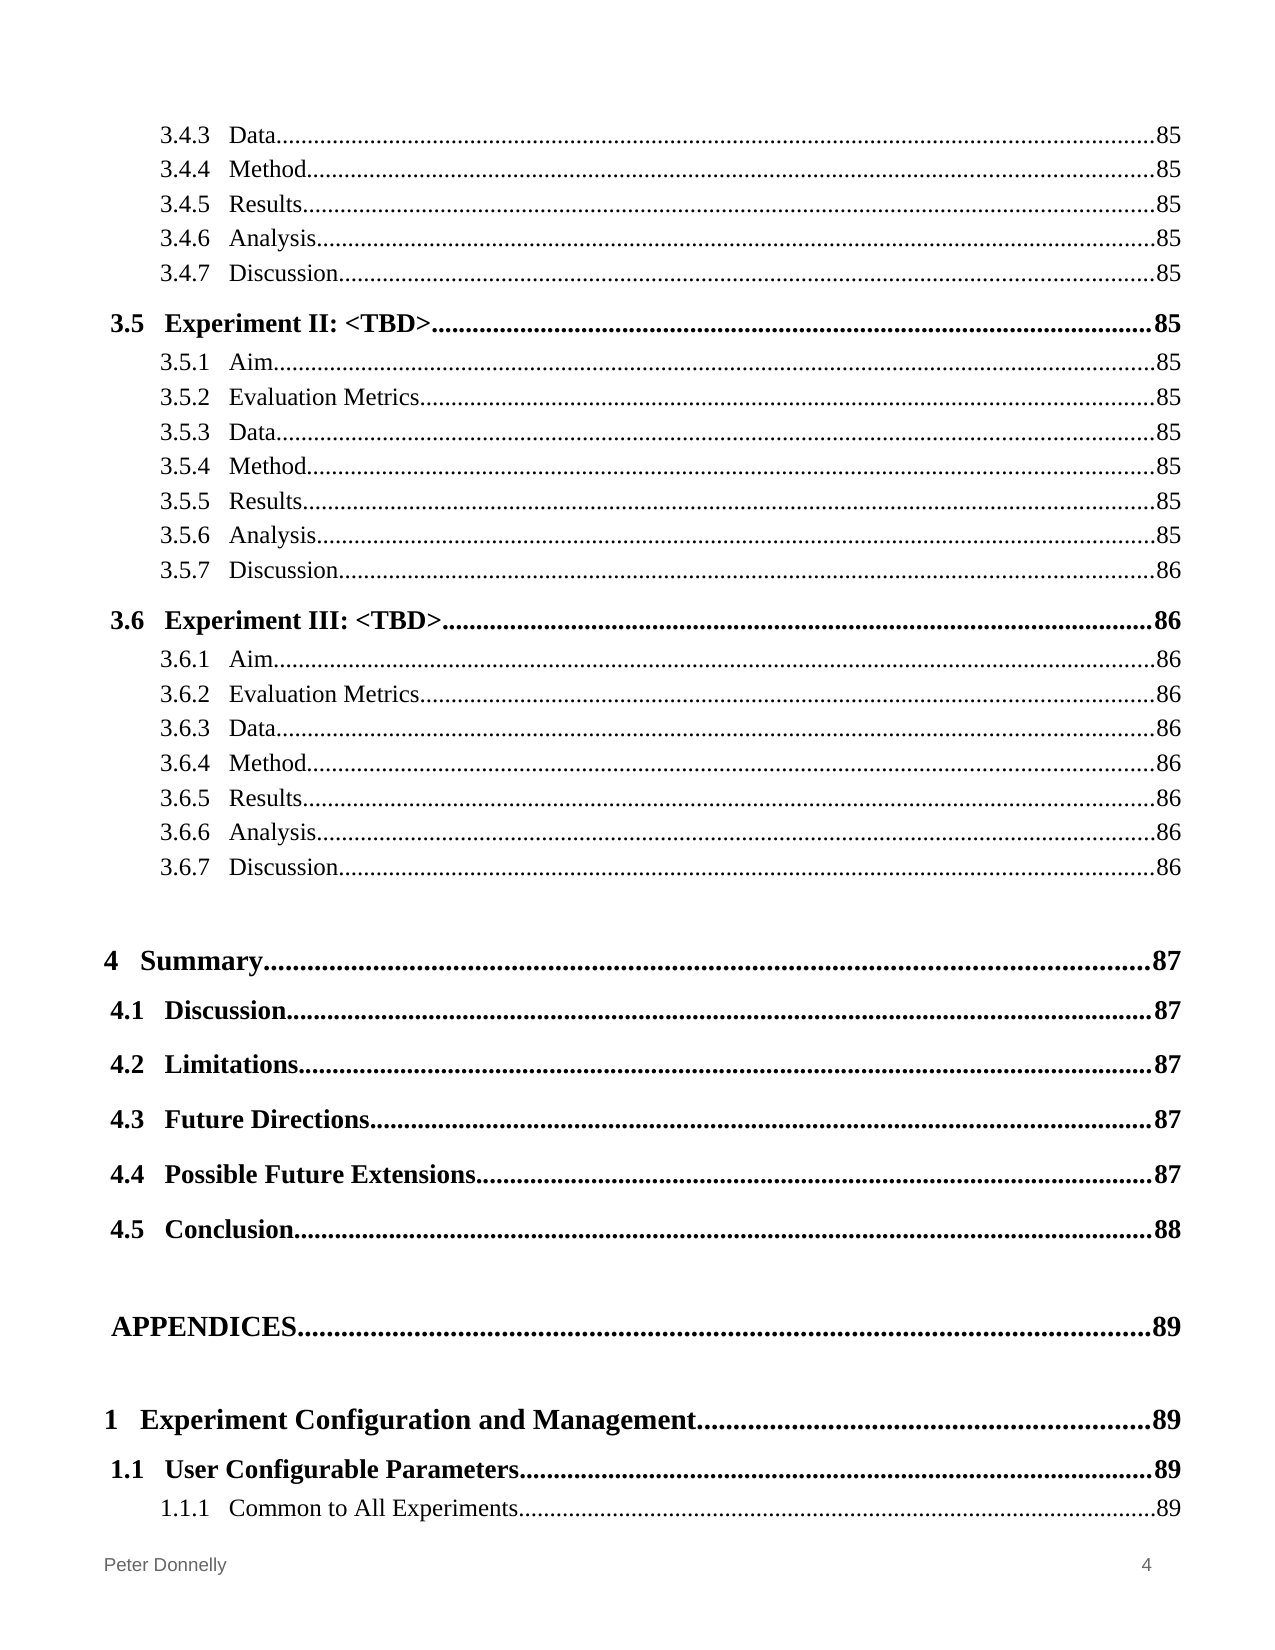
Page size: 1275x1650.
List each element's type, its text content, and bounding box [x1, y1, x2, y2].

text 3.4.6 Analysis 85 [154, 223, 1181, 252]
text 3.5.7 Discussion 86 [154, 555, 1181, 584]
text 4.3 Future Directions 87 [103, 1103, 1181, 1134]
text 3.5.6 Analysis 85 [154, 520, 1181, 549]
text 4.1 Discussion 87 [103, 994, 1181, 1025]
text 3.6.7 Discussion 86 [154, 852, 1181, 881]
text 3.6.4 Method 86 [154, 748, 1181, 777]
text 3.4.4 Method 85 [154, 154, 1181, 183]
text 3.5.2 Evaluation Metrics 85 [154, 382, 1181, 411]
text 3.5.4 Method 85 [154, 451, 1181, 480]
text 4.2 Limitations 87 [103, 1049, 1181, 1080]
text 3.6.3 Data 86 [154, 713, 1181, 742]
text 3.4.3 Data 85 [154, 120, 1181, 148]
text 1.1.1 Common to All Experiments 89 [154, 1493, 1181, 1522]
text 3.5.5 Results 85 [154, 486, 1181, 514]
text 3.5.3 Data 85 [154, 417, 1181, 445]
text 3.6 Experiment III: <TBD> 86 [103, 604, 1181, 636]
text APPENDICES 89 [103, 1309, 1181, 1343]
text 1.1 User Configurable Parameters 89 [103, 1453, 1181, 1484]
text 3.6.6 Analysis 86 [154, 817, 1181, 846]
text 4.5 Conclusion 88 [103, 1213, 1181, 1244]
text 3.4.7 Discussion 85 [154, 258, 1181, 287]
text 4.4 Possible Future Extensions 87 [103, 1158, 1181, 1189]
text 3.6.1 Aim 86 [154, 644, 1181, 673]
text 3.5.1 Aim 85 [154, 347, 1181, 376]
text 3.6.5 Results 86 [154, 783, 1181, 811]
text 1 Experiment Configuration and Management 89 [103, 1402, 1181, 1435]
text 3.6.2 Evaluation Metrics 86 [154, 679, 1181, 708]
text 3.4.5 Results 85 [154, 189, 1181, 218]
text 4 Summary 87 [103, 943, 1181, 976]
text 3.5 Experiment II: <TBD> 85 [103, 307, 1181, 339]
